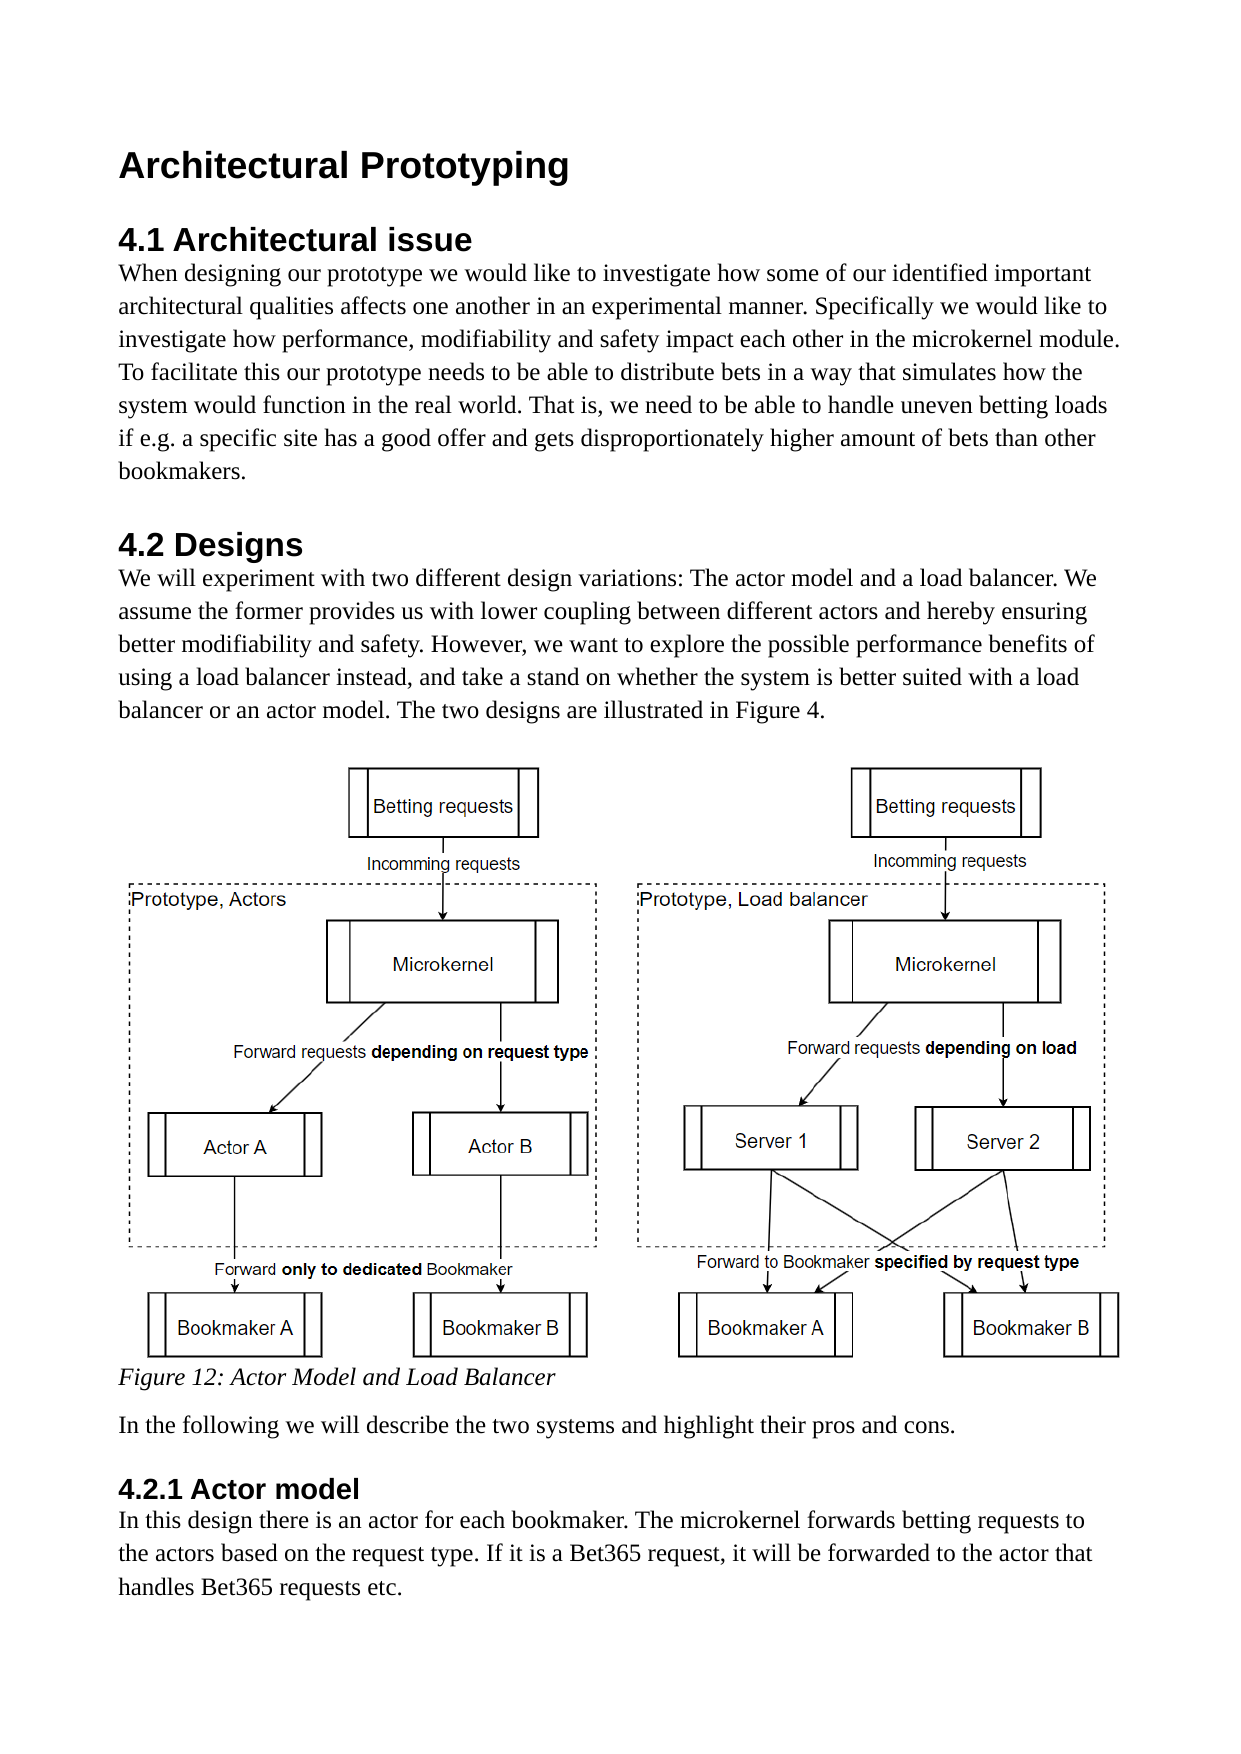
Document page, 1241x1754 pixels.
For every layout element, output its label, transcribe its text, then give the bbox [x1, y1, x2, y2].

subtitle Designs [118, 524, 1122, 563]
picture [118, 755, 1123, 1363]
subtitle Architectural issue [118, 219, 1122, 258]
subtitle Actor model [118, 1472, 1122, 1506]
text When designing our prototype we would like to investigate how some of our identified important architectural qualities affects one another in an experimental manner. Specifically we would like to investigate how performance, modifiability and safety impact each other in the microkernel module. To facilitate this our prototype needs to be able to distribute bets in a way that simulates how the system would function in the real world. That is, we need to be able to handle uneven betting loads if e.g. a specific site has a good offer and gets disproportionately higher amount of bets than other bookmakers. [118, 258, 1122, 485]
subtitle Architectural Prototyping [118, 143, 1122, 186]
text Figure 12: Actor Model and Load Balancer [118, 1363, 1122, 1391]
text We will experiment with two different design variations: The actor model and a load balancer. We assume the former provides us with lower coupling between different actors and hereby ensuring better modifiability and safety. However, we want to explore the possible performance benefits of using a load balancer instead, and take a stand on whether the system is better suited with a load balancer or an actor model. The two designs are illustrated in Figure 4. [118, 563, 1122, 724]
text In this design there is an actor for each bookmaker. The microkernel forwards betting requests to the actors based on the request type. If it is a Bet365 request, it will be forwarded to the actor that handles Bet365 requests etc. [118, 1506, 1122, 1600]
text In the following we will describe the two systems and highlight their pros and cons. [118, 1410, 1122, 1438]
